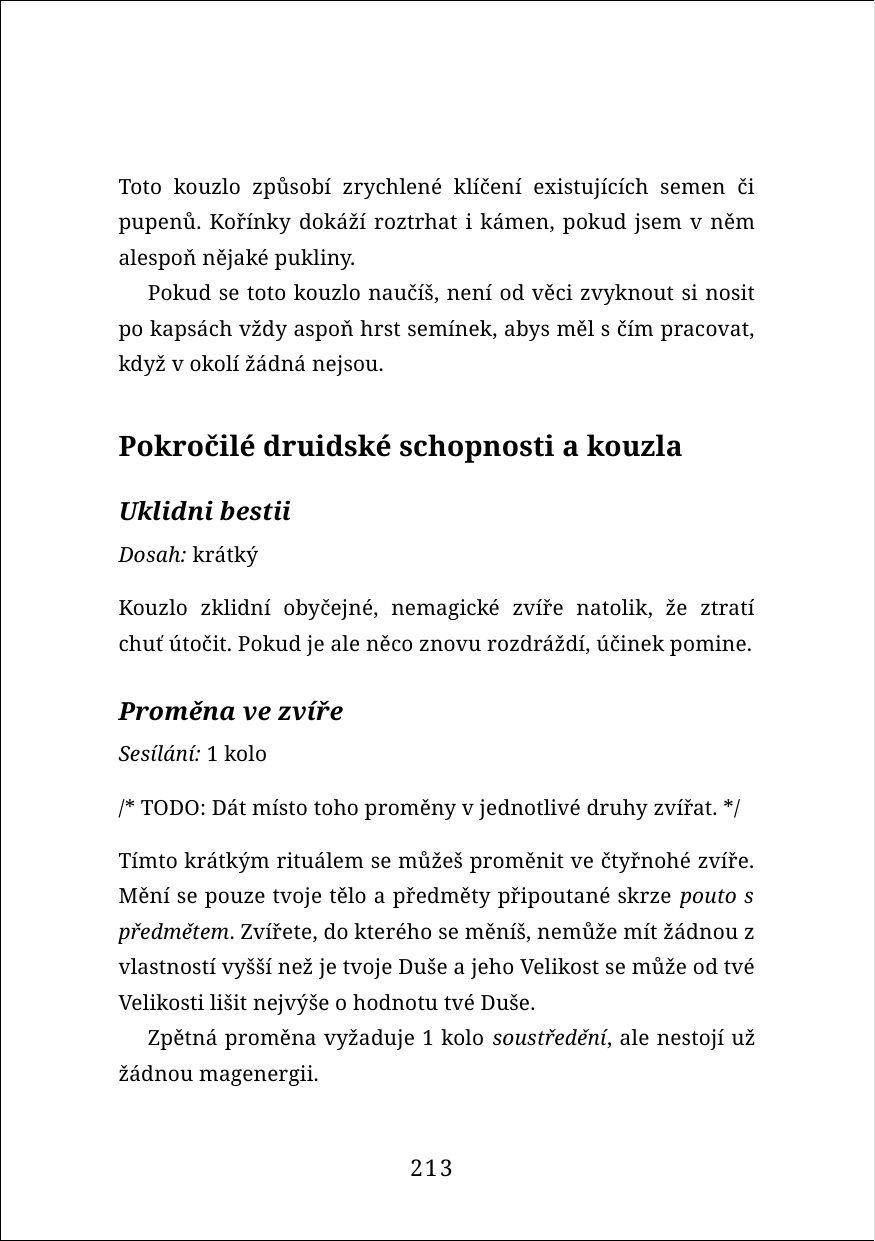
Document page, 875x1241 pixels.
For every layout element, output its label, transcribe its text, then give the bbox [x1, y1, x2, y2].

text Sesílání: 1 kolo [118, 739, 756, 768]
text /* TODO: Dát místo toho proměny v jednotlivé druhy zvířat. */ [118, 793, 756, 821]
subtitle Uklidni bestii [118, 494, 756, 528]
subtitle Pokročilé druidské schopnosti a kouzla [118, 426, 756, 464]
text Kouzlo zklidní obyčejné, nemagické zvíře natolik, že ztratí chuť útočit. Pokud je ale něco znovu rozdráždí, účinek pomine. [118, 593, 756, 657]
text Toto kouzlo způsobí zrychlené klíčení existujících semen či pupenů. Kořínky dokáží roztrhat i kámen, pokud jsem v něm alespoň nějaké pukliny. Pokud se toto kouzlo naučíš, není od věci zvyknout si nosit po kapsách vždy aspoň hrst semínek, abys měl s čím pracovat, když v okolí žádná nejsou. [118, 172, 756, 378]
text Dosah: krátký [118, 540, 756, 568]
subtitle Proměna ve zvíře [118, 694, 756, 728]
text Tímto krátkým rituálem se můžeš proměnit ve čtyřnohé zvíře. Mění se pouze tvoje tělo a předměty připoutané skrze pouto s předmětem. Zvířete, do kterého se měníš, nemůže mít žádnou z vlastností vyšší než je tvoje Duše a jeho Velikost se může od tvé Velikosti lišit nejvýše o hodnotu tvé Duše. Zpětná proměna vyžaduje 1 kolo soustředění, ale nestojí už žádnou magenergii. [118, 846, 756, 1087]
